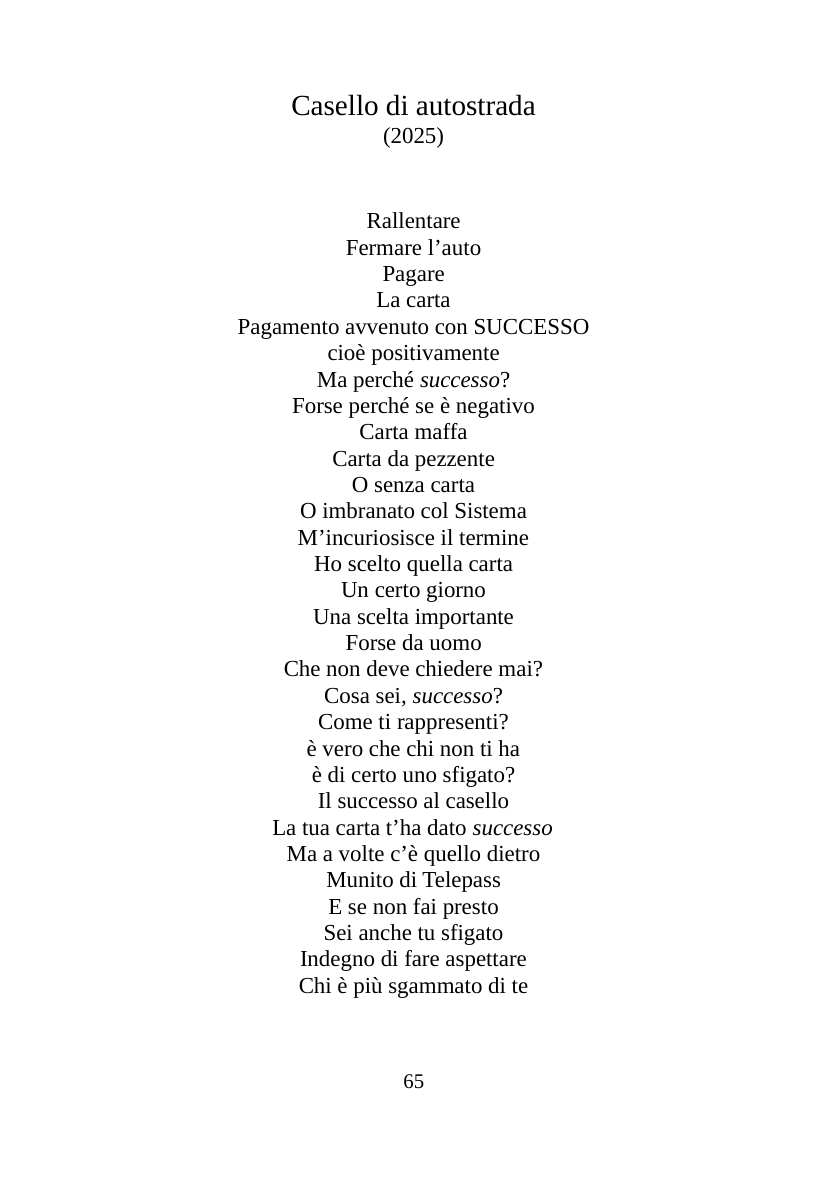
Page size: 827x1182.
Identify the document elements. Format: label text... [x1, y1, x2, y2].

text E se non fai presto [88, 893, 738, 919]
text Ma perché successo? [88, 366, 738, 392]
text Indegno di fare aspettare [88, 945, 738, 972]
text Carta maffa [88, 418, 738, 445]
text M’incuriosisce il termine [88, 524, 738, 550]
text Pagare [88, 260, 738, 287]
text Sei anche tu sfigato [88, 919, 738, 945]
text cioè positivamente [88, 339, 738, 366]
text Che non deve chiedere mai? [88, 656, 738, 682]
text Ho scelto quella carta [88, 550, 738, 576]
text Munito di Telepass [88, 866, 738, 893]
text O imbranato col Sistema [88, 497, 738, 524]
text Cosa sei, successo? [88, 682, 738, 708]
text Fermare l’auto [88, 234, 738, 260]
text La tua carta t’ha dato successo [88, 814, 738, 840]
text è vero che chi non ti ha [88, 734, 738, 761]
text Pagamento avvenuto con SUCCESSO [88, 313, 738, 339]
text Forse da uomo [88, 629, 738, 656]
text O senza carta [88, 471, 738, 497]
text Carta da pezzente [88, 445, 738, 471]
text Chi è più sgammato di te [88, 972, 738, 998]
text Rallentare [88, 207, 738, 234]
text La carta [88, 287, 738, 313]
text è di certo uno sfigato? [88, 761, 738, 787]
text Forse perché se è negativo [88, 392, 738, 418]
text Come ti rappresenti? [88, 708, 738, 734]
text Un certo giorno [88, 576, 738, 603]
text Casello di autostrada (2025) [88, 88, 738, 148]
text Una scelta importante [88, 603, 738, 629]
text Ma a volte c’è quello dietro [88, 840, 738, 866]
text Il successo al casello [88, 787, 738, 814]
